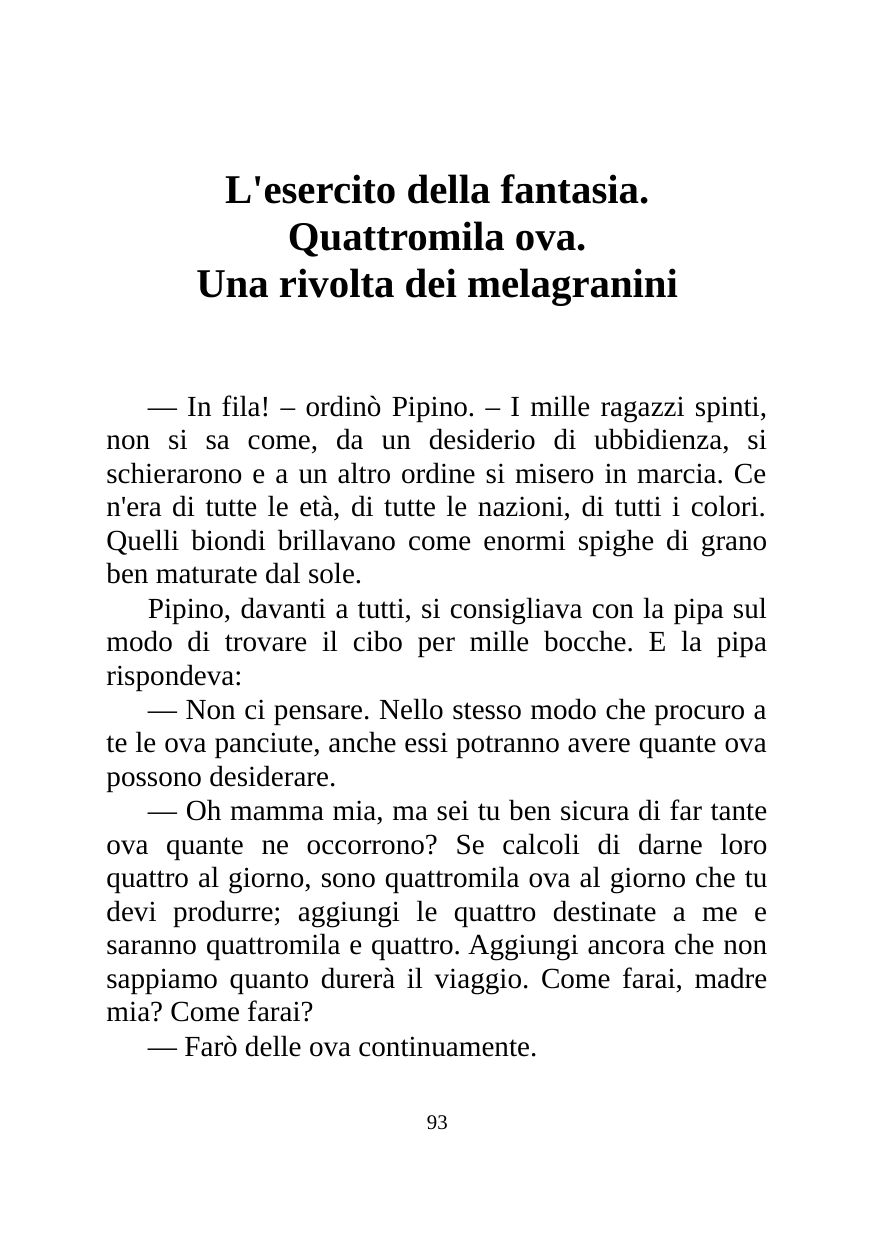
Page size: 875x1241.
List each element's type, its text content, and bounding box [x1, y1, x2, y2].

text — Non ci pensare. Nello stesso modo che procuro a te le ova panciute, anche essi potranno avere quante ova possono desiderare. [106, 692, 768, 793]
text — In fila! – ordinò Pipino. – I mille ragazzi spinti, non si sa come, da un desiderio di ubbidienza, si schierarono e a un altro ordine si misero in marcia. Ce n'era di tutte le età, di tutte le nazioni, di tutti i colori. Quelli biondi brillavano come enormi spighe di grano ben maturate dal sole. [106, 389, 768, 590]
text Pipino, davanti a tutti, si consigliava con la pipa sul modo di trovare il cibo per mille bocche. E la pipa rispondeva: [106, 591, 768, 691]
subtitle L'esercito della fantasia. Quattromila ova. Una rivolta dei melagranini [106, 165, 768, 306]
text — Oh mamma mia, ma sei tu ben sicura di far tante ova quante ne occorrono? Se calcoli di darne loro quattro al giorno, sono quattromila ova al giorno che tu devi produrre; aggiungi le quattro destinate a me e saranno quattromila e quattro. Aggiungi ancora che non sappiamo quanto durerà il viaggio. Come farai, madre mia? Come farai? [106, 793, 768, 1028]
text — Farò delle ova continuamente. [106, 1029, 768, 1062]
